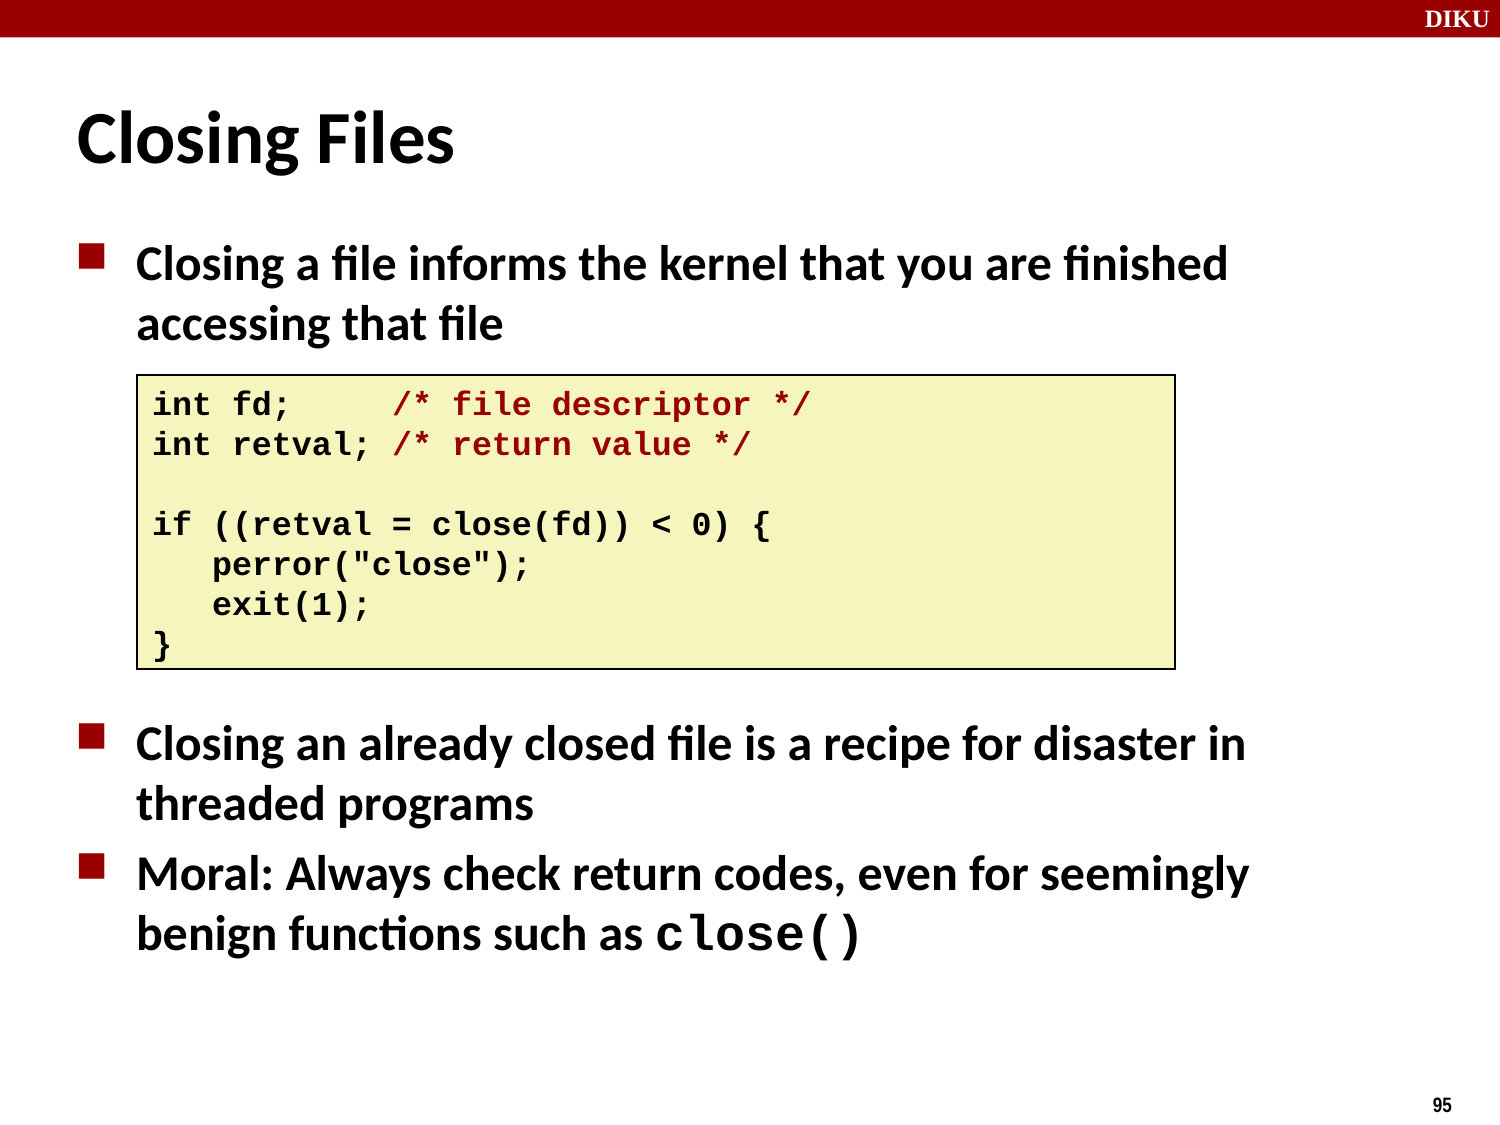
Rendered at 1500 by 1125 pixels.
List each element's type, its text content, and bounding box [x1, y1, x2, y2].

text_box int fd; /* file descriptor */ int retval; /* return value */ if ((retval = close(fd)) < 0) { perror("close"); exit(1); } [137, 374, 1175, 670]
text_box Closing a file informs the kernel that you are finished accessing that file Closing an already closed file is a recipe for disaster in threaded programs Moral: Always check return codes, even for seemingly benign functions such as close() [65, 223, 1361, 1039]
text_box Closing Files [62, 71, 1308, 197]
